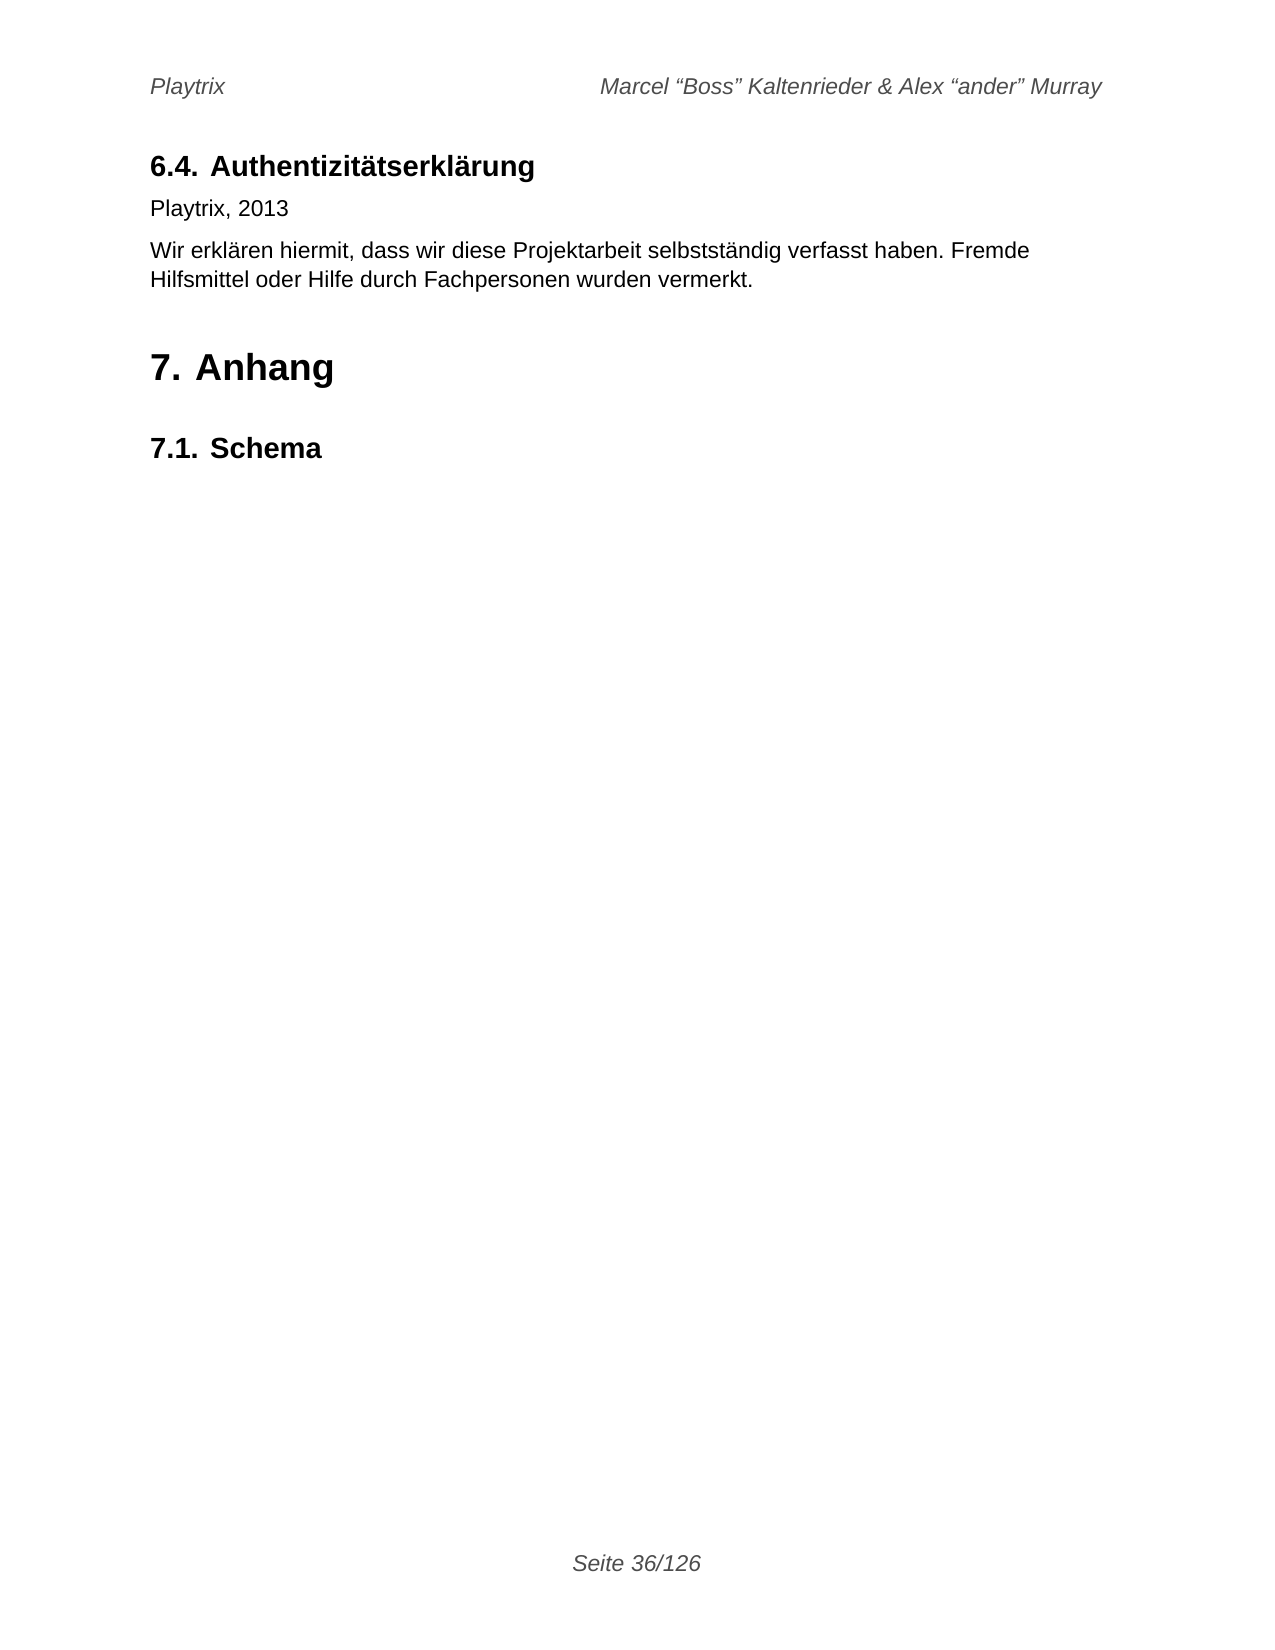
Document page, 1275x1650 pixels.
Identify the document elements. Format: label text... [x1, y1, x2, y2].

subtitle Authentizitätserklärung [150, 150, 1125, 183]
text Wir erklären hiermit, dass wir diese Projektarbeit selbstständig verfasst haben. Fremde Hilfsmittel oder Hilfe durch Fachpersonen wurden vermerkt. [150, 238, 1125, 293]
subtitle Schema [150, 432, 1125, 464]
text Playtrix, 2013 [150, 196, 1125, 221]
subtitle Anhang [150, 346, 1125, 388]
